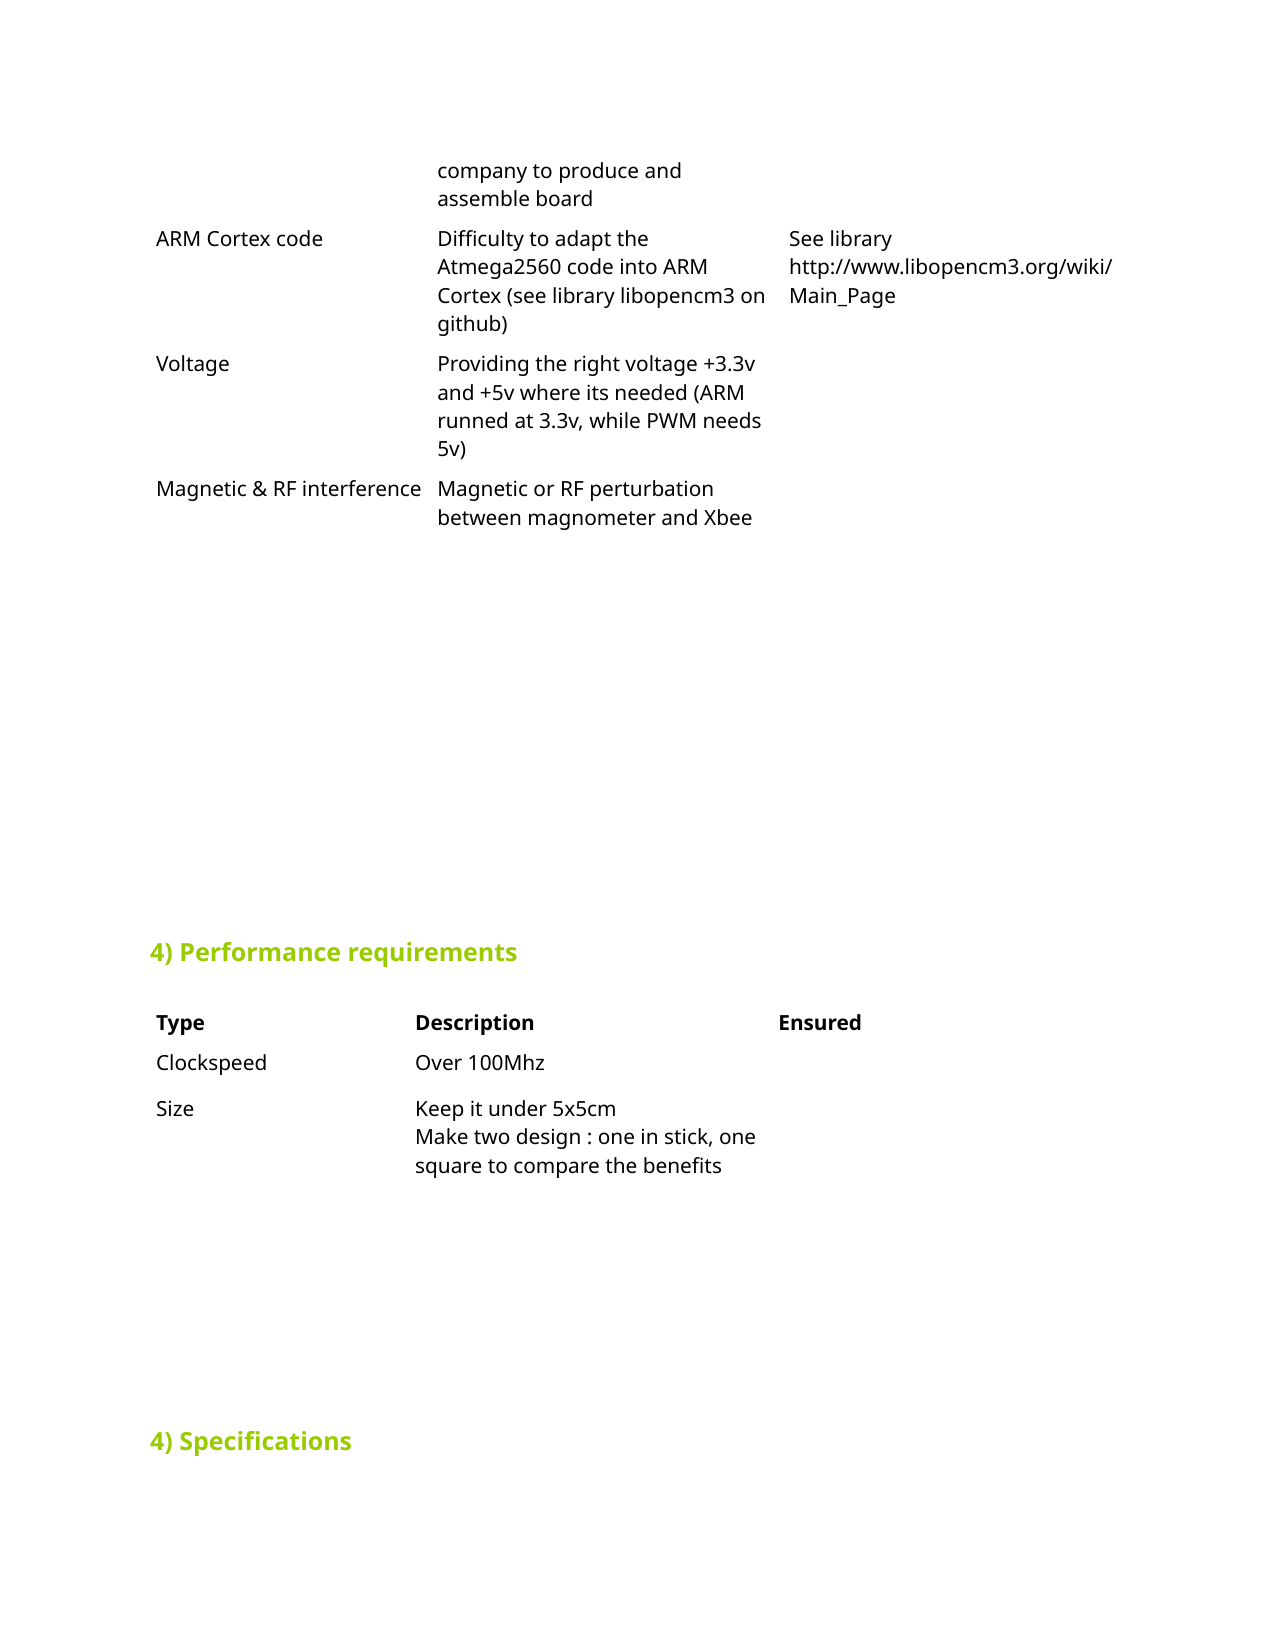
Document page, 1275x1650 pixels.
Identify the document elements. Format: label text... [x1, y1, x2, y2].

table_cell [431, 583, 783, 628]
table_cell ARM Cortex code [150, 218, 431, 343]
table_header Type [150, 1003, 409, 1043]
table_cell [150, 150, 431, 218]
table_cell Providing the right voltage +3.3v and +5v where its needed (ARM runned at 3.3v, while PWM needs 5v) [431, 344, 783, 469]
table_cell [431, 537, 783, 583]
table_header Ensured [772, 1003, 1125, 1043]
text 4) Specifications [150, 1390, 1125, 1492]
table_cell [150, 1185, 409, 1231]
table_cell Difficulty to adapt the Atmega2560 code into ARM Cortex (see library libopencm3 on github) [431, 218, 783, 343]
table_cell [783, 150, 1125, 218]
table_cell [772, 1088, 1125, 1185]
table_cell [772, 1276, 1125, 1322]
table_cell [772, 1231, 1125, 1276]
table_cell [409, 1276, 772, 1322]
table_cell [409, 1231, 772, 1276]
table_cell company to produce and assemble board [431, 150, 783, 218]
table_cell [783, 469, 1125, 537]
table_cell Clockspeed [150, 1043, 409, 1088]
table_cell [783, 583, 1125, 628]
table_cell Magnetic or RF perturbation between magnometer and Xbee [431, 469, 783, 537]
table_cell Magnetic & RF interference [150, 469, 431, 537]
table_cell [772, 1185, 1125, 1231]
table_cell [409, 1185, 772, 1231]
table_cell [150, 583, 431, 628]
table_cell Over 100Mhz [409, 1043, 772, 1088]
table_cell [783, 537, 1125, 583]
table_cell Voltage [150, 344, 431, 469]
text 4) Performance requirements [150, 935, 1125, 1003]
table_cell [783, 344, 1125, 469]
table_cell Keep it under 5x5cm Make two design : one in stick, one square to compare the benefits [409, 1088, 772, 1185]
table_cell [772, 1043, 1125, 1088]
table_cell See library http://www.libopencm3.org/wiki/Main_Page [783, 218, 1125, 343]
table_header Description [409, 1003, 772, 1043]
table_cell [150, 1276, 409, 1322]
table_cell [150, 1231, 409, 1276]
table_cell Size [150, 1088, 409, 1185]
table_cell [150, 537, 431, 583]
